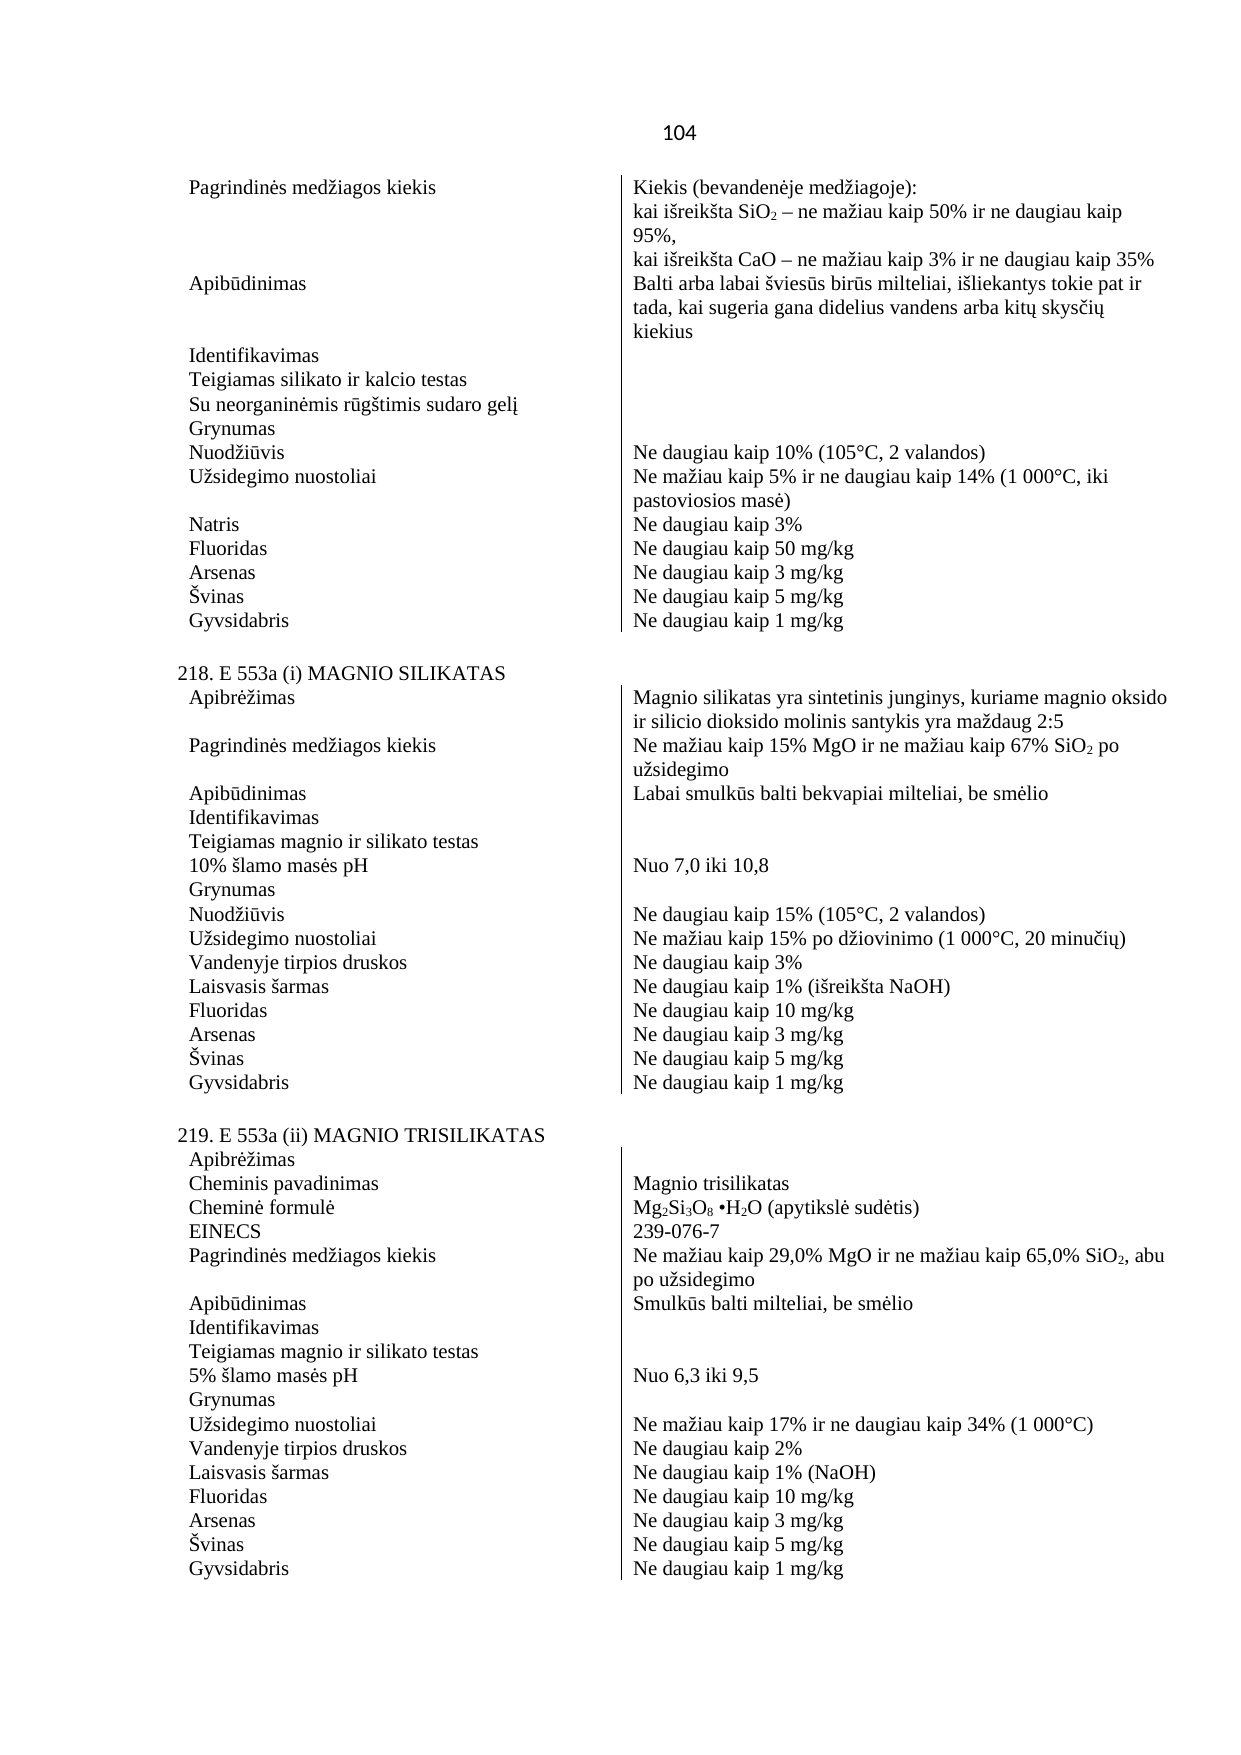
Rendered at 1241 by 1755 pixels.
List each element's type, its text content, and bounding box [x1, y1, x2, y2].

table_cell Fluoridas [177, 998, 621, 1022]
table_cell Ne mažiau kaip 15% po džiovinimo (1 000°C, 20 minučių) [622, 926, 1181, 949]
table_cell 10% šlamo masės pH [177, 853, 621, 877]
table_cell Ne daugiau kaip 15% (105°C, 2 valandos) [622, 901, 1181, 926]
table_cell Teigiamas magnio ir silikato testas [177, 1339, 621, 1363]
table_cell Gyvsidabris [177, 608, 621, 632]
table_cell Balti arba labai šviesūs birūs milteliai, išliekantys tokie pat ir tada, kai sugeria gana didelius vandens arba kitų skysčių kiekius [622, 271, 1181, 343]
table_cell [622, 829, 1181, 853]
table_cell Ne mažiau kaip 17% ir ne daugiau kaip 34% (1 000°C) [622, 1411, 1181, 1436]
table_cell Laisvasis šarmas [177, 1460, 621, 1484]
table_cell Ne daugiau kaip 1% (išreikšta NaOH) [622, 974, 1181, 998]
table_cell [622, 805, 1181, 829]
table_cell Ne daugiau kaip 3% [622, 950, 1181, 974]
table_cell Ne daugiau kaip 1 mg/kg [622, 1556, 1181, 1580]
table_cell Ne daugiau kaip 2% [622, 1436, 1181, 1459]
table_cell Ne daugiau kaip 10% (105°C, 2 valandos) [622, 440, 1181, 464]
table_cell [622, 343, 1181, 367]
table_cell Gyvsidabris [177, 1070, 621, 1094]
table_cell [622, 368, 1181, 391]
table_cell Apibūdinimas [177, 271, 621, 343]
table_cell Ne daugiau kaip 5 mg/kg [622, 1532, 1181, 1556]
table_cell Ne daugiau kaip 5 mg/kg [622, 584, 1181, 608]
table_cell Pagrindinės medžiagos kiekis [177, 175, 621, 271]
table_cell Užsidegimo nuostoliai [177, 1411, 621, 1436]
table_cell Ne daugiau kaip 1 mg/kg [622, 608, 1181, 632]
table_cell Teigiamas magnio ir silikato testas [177, 829, 621, 853]
table_cell Vandenyje tirpios druskos [177, 950, 621, 974]
table_cell Ne daugiau kaip 1 mg/kg [622, 1070, 1181, 1094]
table_cell [622, 1388, 1181, 1411]
table_cell Ne mažiau kaip 5% ir ne daugiau kaip 14% (1 000°C, iki pastoviosios masė) [622, 464, 1181, 512]
table_cell Grynumas [177, 1388, 621, 1411]
table_cell Su neorganinėmis rūgštimis sudaro gelį [177, 391, 621, 416]
table_cell Laisvasis šarmas [177, 974, 621, 998]
table_cell [622, 416, 1181, 439]
table_cell Nuodžiūvis [177, 901, 621, 926]
table_cell Švinas [177, 1046, 621, 1070]
table_header Apibrėžimas [177, 1147, 621, 1171]
table_cell Ne daugiau kaip 3% [622, 512, 1181, 536]
table_cell Arsenas [177, 1022, 621, 1046]
table_cell 5% šlamo masės pH [177, 1363, 621, 1387]
table_cell Fluoridas [177, 1484, 621, 1508]
table_cell [622, 878, 1181, 901]
table_cell Ne daugiau kaip 3 mg/kg [622, 1022, 1181, 1046]
table_cell Magnio trisilikatas [622, 1171, 1181, 1195]
table_header Apibrėžimas [177, 685, 621, 733]
table_cell Fluoridas [177, 536, 621, 560]
table_cell Nuo 6,3 iki 9,5 [622, 1363, 1181, 1387]
table_cell Identifikavimas [177, 1315, 621, 1339]
table_cell Vandenyje tirpios druskos [177, 1436, 621, 1459]
table_cell [622, 1315, 1181, 1339]
table_cell Švinas [177, 1532, 621, 1556]
table_cell Cheminė formulė [177, 1195, 621, 1219]
table_cell [622, 391, 1181, 416]
table_cell Nuodžiūvis [177, 440, 621, 464]
table_cell Identifikavimas [177, 805, 621, 829]
table_cell Arsenas [177, 560, 621, 584]
table_cell Cheminis pavadinimas [177, 1171, 621, 1195]
table_cell Grynumas [177, 878, 621, 901]
table_header Magnio silikatas yra sintetinis junginys, kuriame magnio oksido ir silicio dioksido molinis santykis yra maždaug 2:5 [622, 685, 1181, 733]
table_cell Ne daugiau kaip 5 mg/kg [622, 1046, 1181, 1070]
table_cell Ne daugiau kaip 3 mg/kg [622, 1508, 1181, 1532]
table_header [622, 1147, 1181, 1171]
table_cell Ne daugiau kaip 3 mg/kg [622, 560, 1181, 584]
table_cell Teigiamas silikato ir kalcio testas [177, 368, 621, 391]
table_cell Ne mažiau kaip 29,0% MgO ir ne mažiau kaip 65,0% SiO2, abu po užsidegimo [622, 1243, 1181, 1291]
table_cell [622, 1339, 1181, 1363]
table_cell Smulkūs balti milteliai, be smėlio [622, 1291, 1181, 1315]
table_cell Labai smulkūs balti bekvapiai milteliai, be smėlio [622, 781, 1181, 805]
table_cell Mg2Si3O8 •H2O (apytikslė sudėtis) [622, 1195, 1181, 1219]
table_cell Grynumas [177, 416, 621, 439]
table_cell Ne daugiau kaip 10 mg/kg [622, 1484, 1181, 1508]
table_cell 239-076-7 [622, 1219, 1181, 1243]
table_cell Nuo 7,0 iki 10,8 [622, 853, 1181, 877]
table_cell Kiekis (bevandenėje medžiagoje): kai išreikšta SiO2 – ne mažiau kaip 50% ir ne daugiau kaip 95%, kai išreikšta CaO – ne mažiau kaip 3% ir ne daugiau kaip 35% [622, 175, 1181, 271]
table_cell Ne daugiau kaip 50 mg/kg [622, 536, 1181, 560]
table_cell Gyvsidabris [177, 1556, 621, 1580]
table_cell Apibūdinimas [177, 1291, 621, 1315]
table_cell Natris [177, 512, 621, 536]
table_cell Užsidegimo nuostoliai [177, 464, 621, 512]
table_cell Ne daugiau kaip 1% (NaOH) [622, 1460, 1181, 1484]
table_cell Ne mažiau kaip 15% MgO ir ne mažiau kaip 67% SiO2 po užsidegimo [622, 733, 1181, 781]
table_cell Ne daugiau kaip 10 mg/kg [622, 998, 1181, 1022]
table_cell Arsenas [177, 1508, 621, 1532]
table_cell Apibūdinimas [177, 781, 621, 805]
table_cell Švinas [177, 584, 621, 608]
table_cell Užsidegimo nuostoliai [177, 926, 621, 949]
text 218. E 553a (i) MAGNIO SILIKATAS [177, 661, 1181, 685]
text 219. E 553a (ii) MAGNIO TRISILIKATAS [177, 1123, 1181, 1147]
table_cell Identifikavimas [177, 343, 621, 367]
table_cell Pagrindinės medžiagos kiekis [177, 1243, 621, 1291]
table_cell EINECS [177, 1219, 621, 1243]
table_cell Pagrindinės medžiagos kiekis [177, 733, 621, 781]
